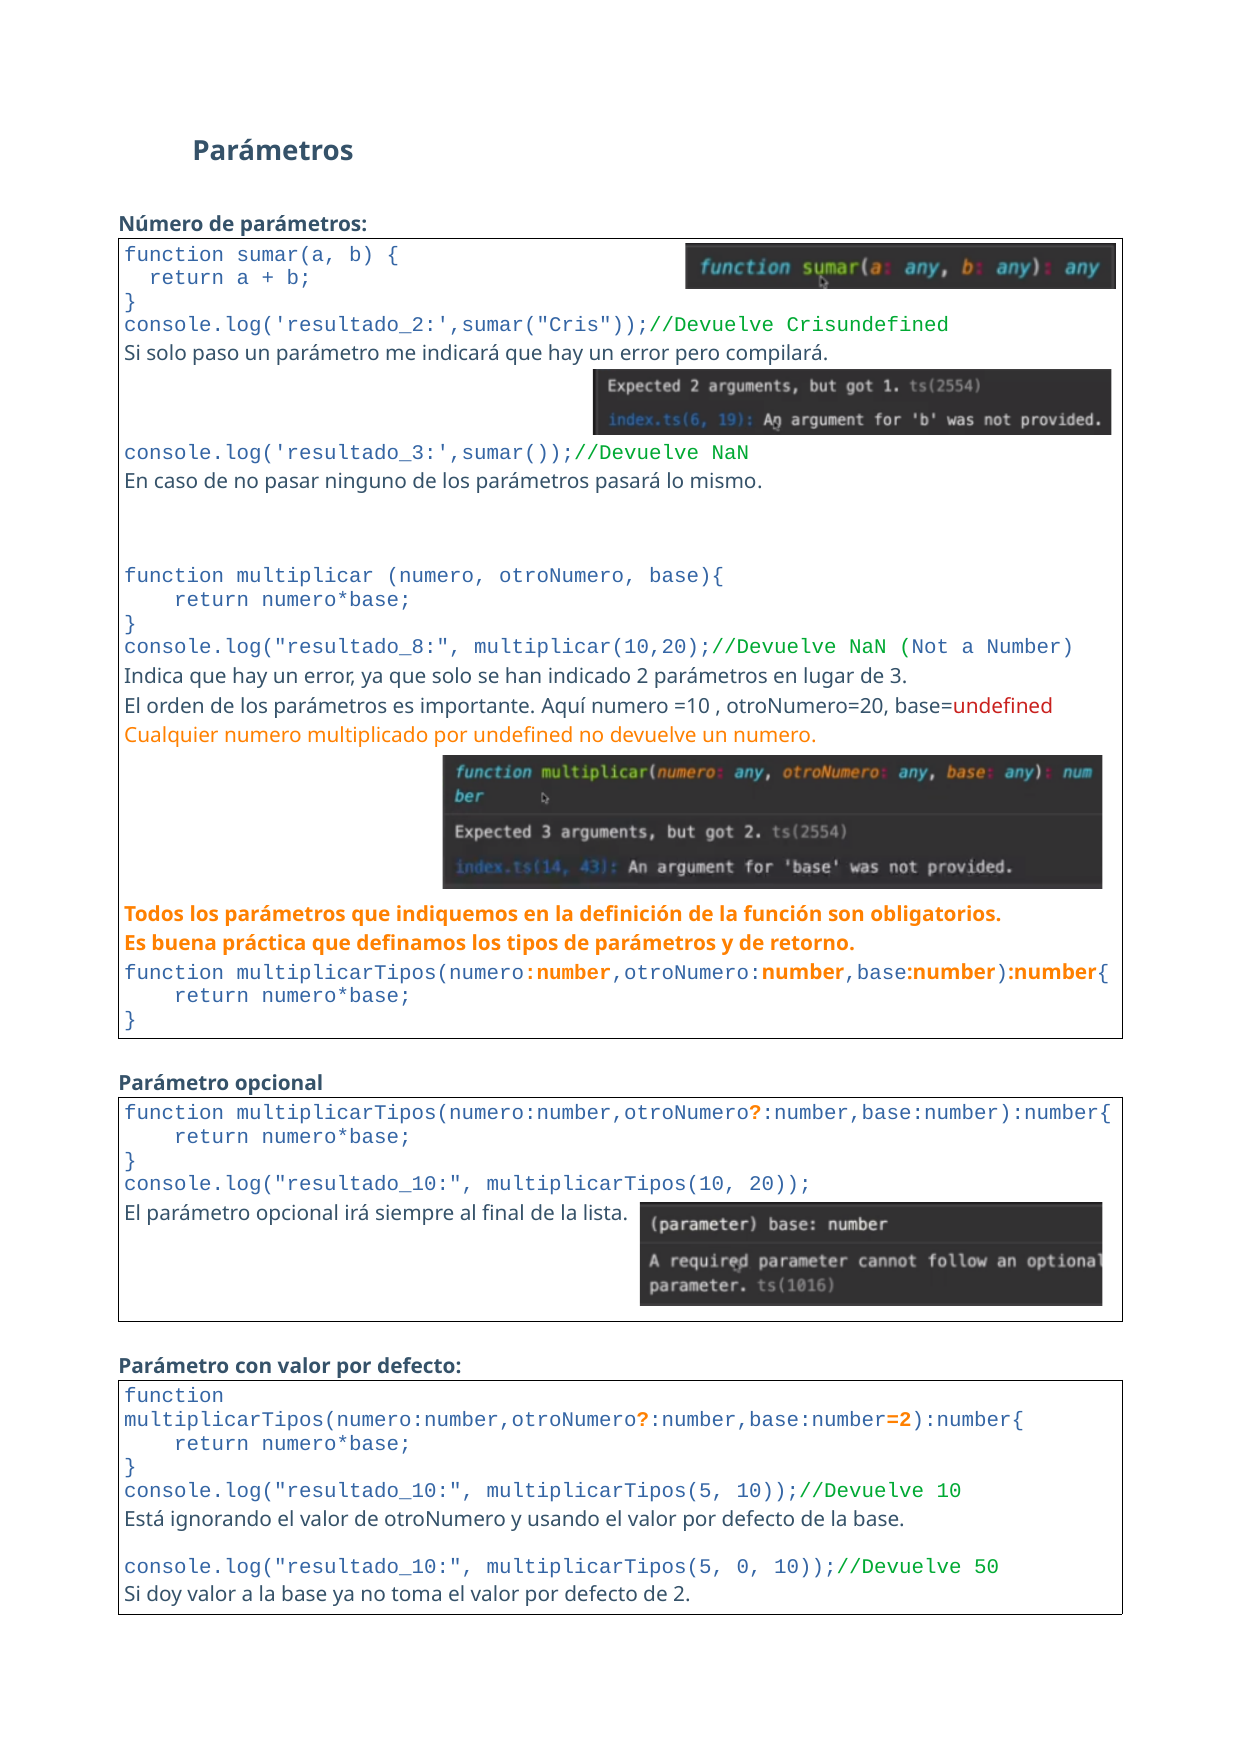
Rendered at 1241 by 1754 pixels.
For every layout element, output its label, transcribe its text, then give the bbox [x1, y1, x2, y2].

table_header function multiplicarTipos(numero:number,otroNumero?:number,base:number=2):number{ return numero*base; } console.log("resultado_10:", multiplicarTipos(5, 10));//Devuelve 10 Está ignorando el valor de otroNumero y usando el valor por defecto de la base. console.log("resultado_10:", multiplicarTipos(5, 0, 10));//Devuelve 50 Si doy valor a la base ya no toma el valor por defecto de 2. [119, 1381, 1122, 1614]
picture [685, 243, 1116, 289]
table_header function sumar(a, b) { return a + b; } console.log('resultado_2:',sumar("Cris"));//Devuelve Crisundefined Si solo paso un parámetro me indicará que hay un error pero compilará. console.log('resultado_3:',sumar());//Devuelve NaN En caso de no pasar ninguno de los parámetros pasará lo mismo. function multiplicar (numero, otroNumero, base){ return numero*base; } console.log("resultado_8:", multiplicar(10,20);//Devuelve NaN (Not a Number) Indica que hay un error, ya que solo se han indicado 2 parámetros en lugar de 3. El orden de los parámetros es importante. Aquí numero =10 , otroNumero=20, base=undefined Cualquier numero multiplicado por undefined no devuelve un numero. Todos los parámetros que indiquemos en la definición de la función son obligatorios. Es buena práctica que definamos los tipos de parámetros y de retorno. function multiplicarTipos(numero:number,otroNumero:number,base:number):number{ return numero*base; } [119, 239, 1122, 1038]
picture [442, 755, 1103, 889]
picture [639, 1202, 1103, 1306]
text Parámetro con valor por defecto: [118, 1350, 1122, 1380]
text Número de parámetros: [118, 209, 1122, 238]
text Parámetro opcional [118, 1067, 1122, 1097]
subtitle Parámetros [118, 131, 1122, 168]
table_header function multiplicarTipos(numero:number,otroNumero?:number,base:number):number{ return numero*base; } console.log("resultado_10:", multiplicarTipos(10, 20)); El parámetro opcional irá siempre al final de la lista. [119, 1098, 1122, 1321]
picture [592, 369, 1112, 435]
